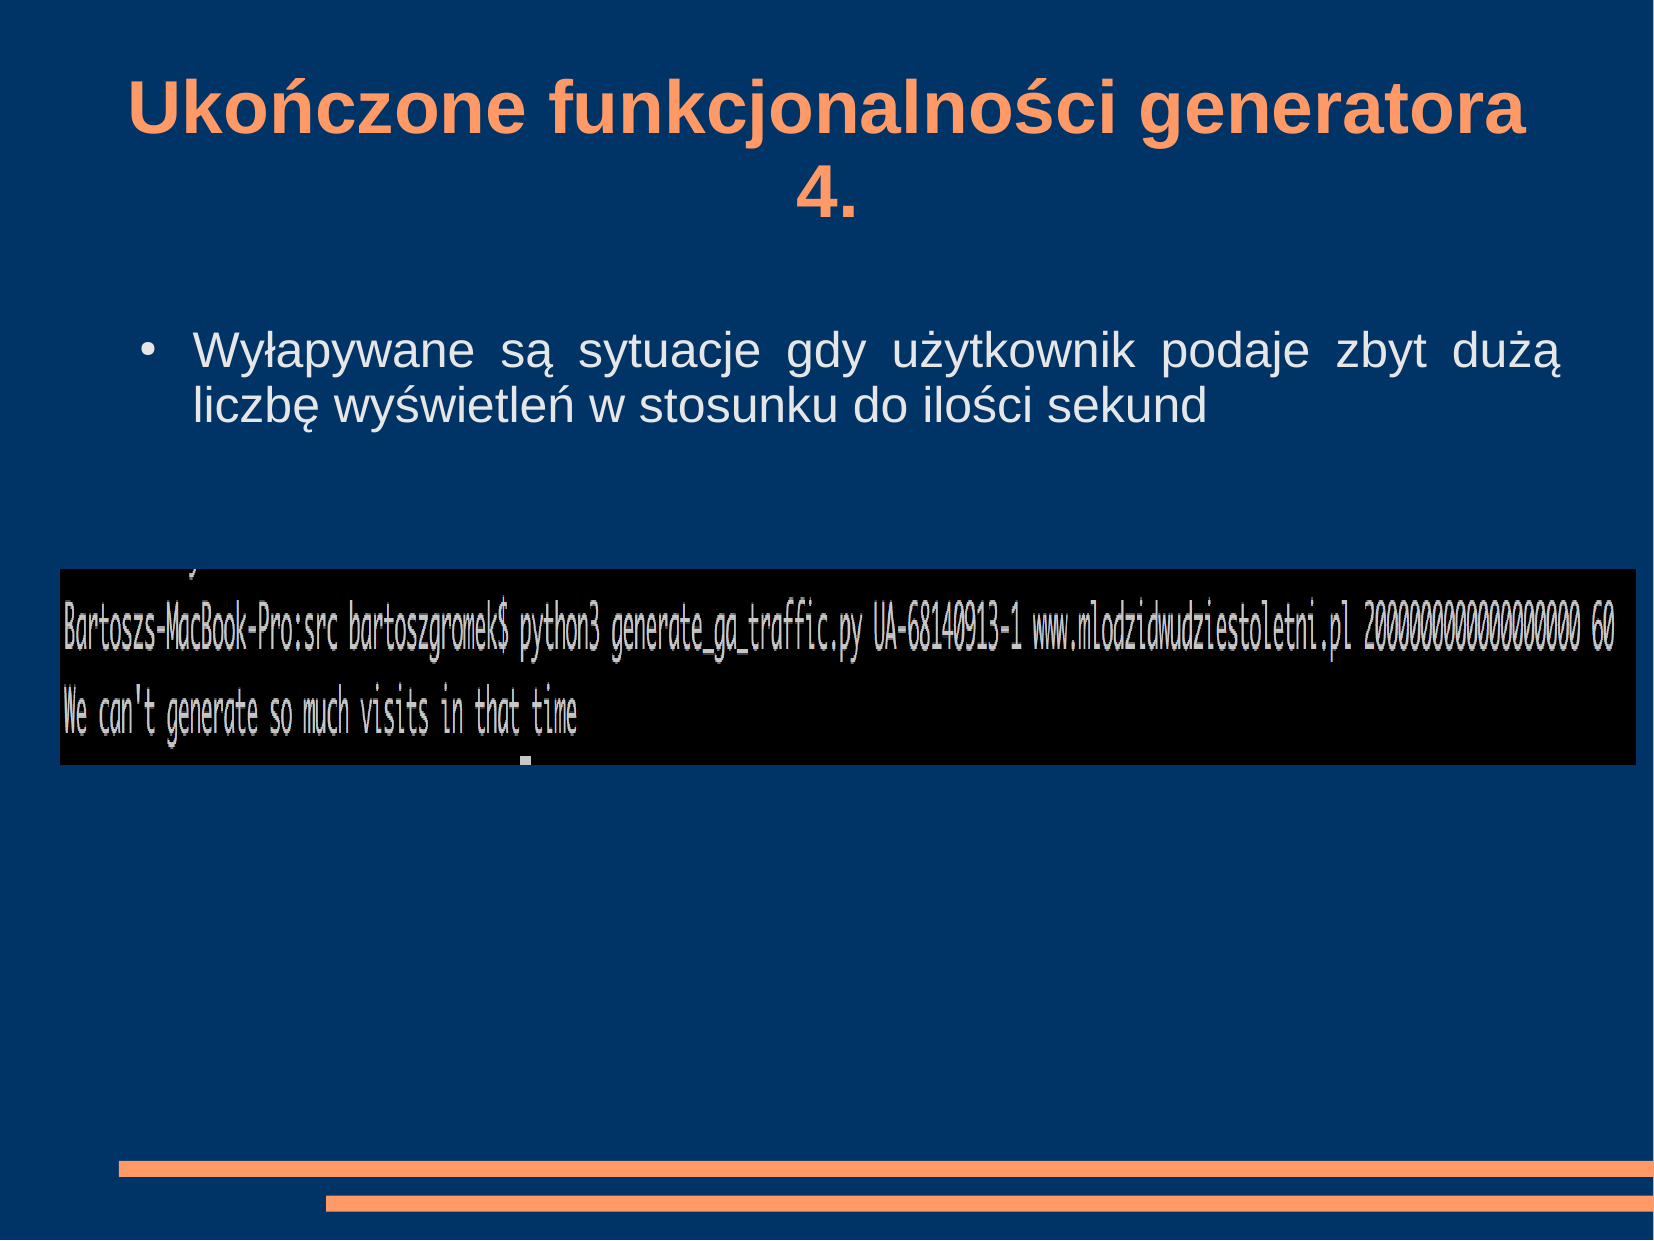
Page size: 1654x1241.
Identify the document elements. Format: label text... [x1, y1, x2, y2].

picture [60, 569, 1636, 766]
list Wyłapywane są sytuacje gdy użytkownik podaje zbyt dużą liczbę wyświetleń w stosunku do ilości sekund [121, 322, 1561, 569]
title Ukończone funkcjonalności generatora 4. [121, 46, 1534, 254]
